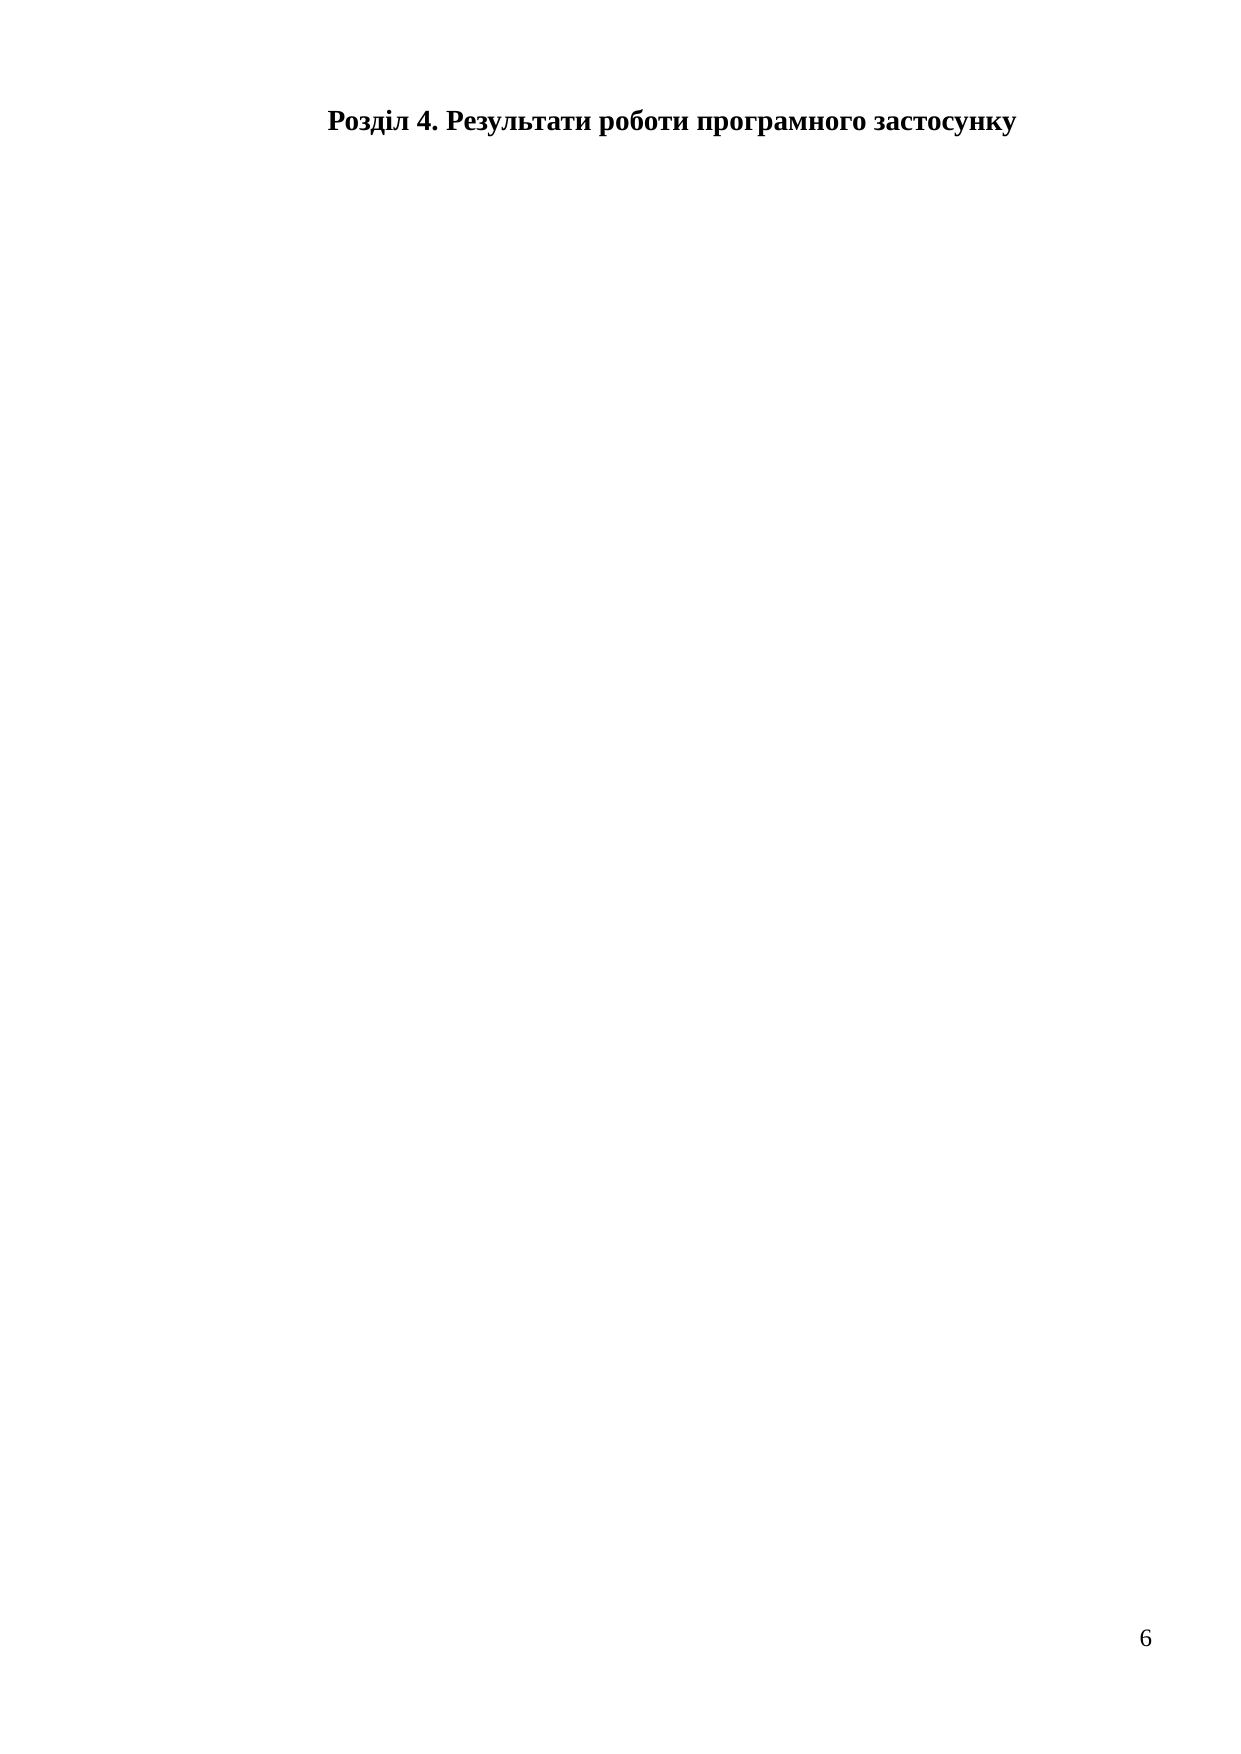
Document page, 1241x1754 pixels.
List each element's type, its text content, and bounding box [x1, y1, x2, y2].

subtitle Розділ 4. Результати роботи програмного застосунку [118, 103, 1152, 136]
